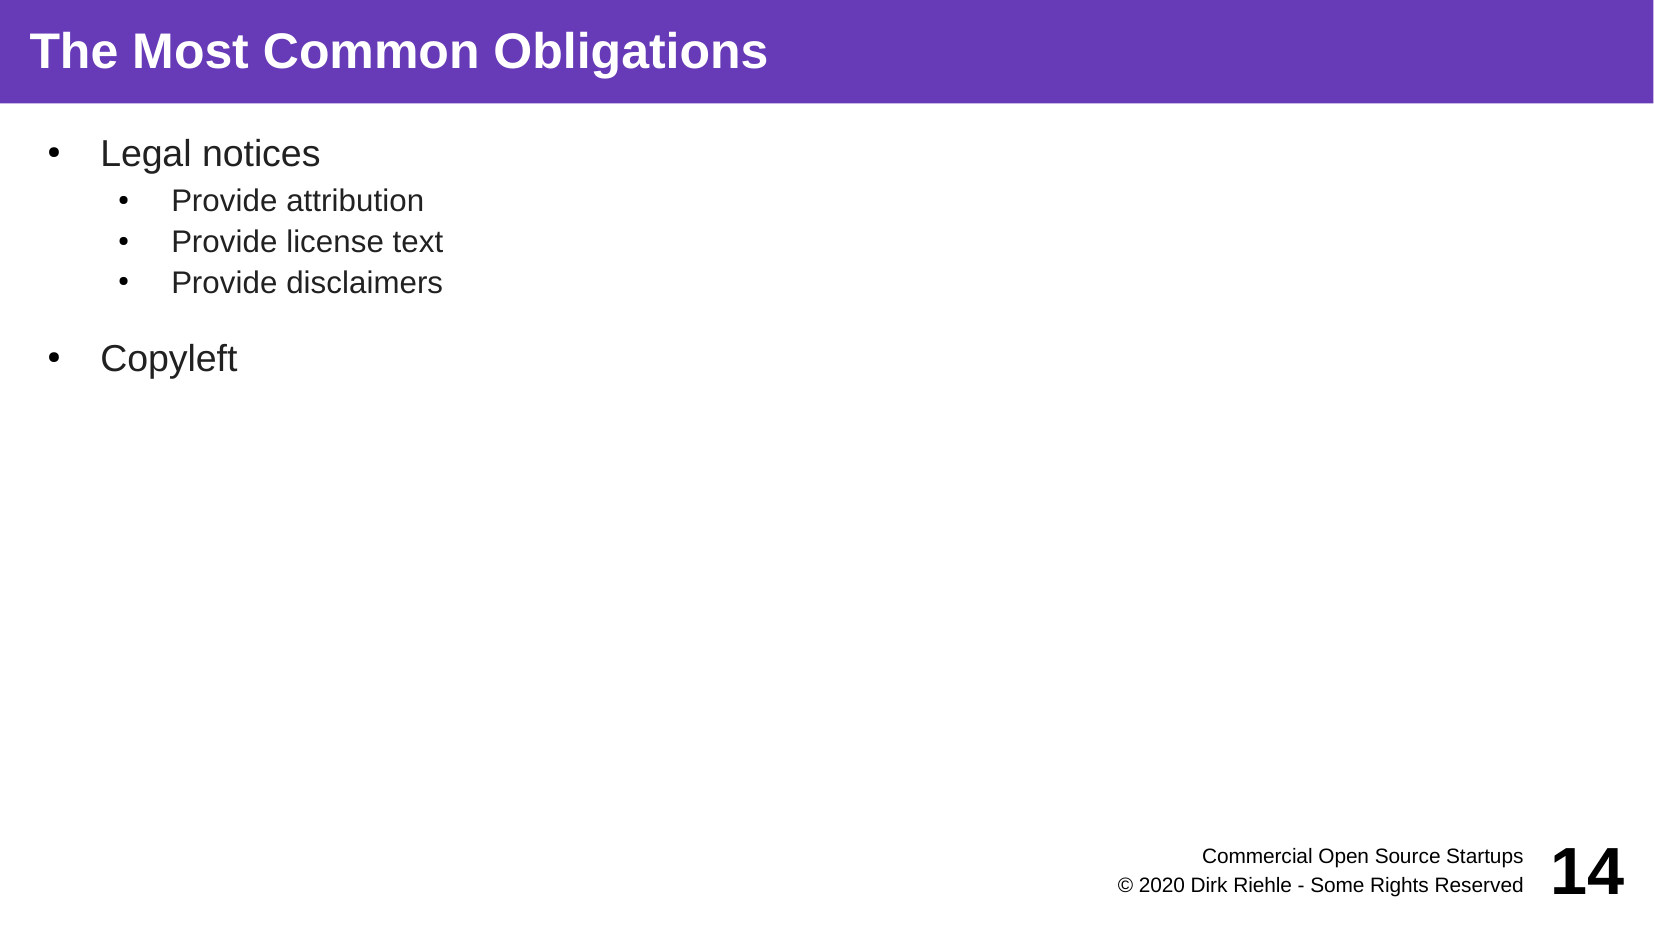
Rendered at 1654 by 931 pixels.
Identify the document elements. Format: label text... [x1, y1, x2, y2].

list Legal notices Provide attribution Provide license text Provide disclaimers Copyleft [29, 132, 1625, 813]
title The Most Common Obligations [0, 0, 1654, 104]
